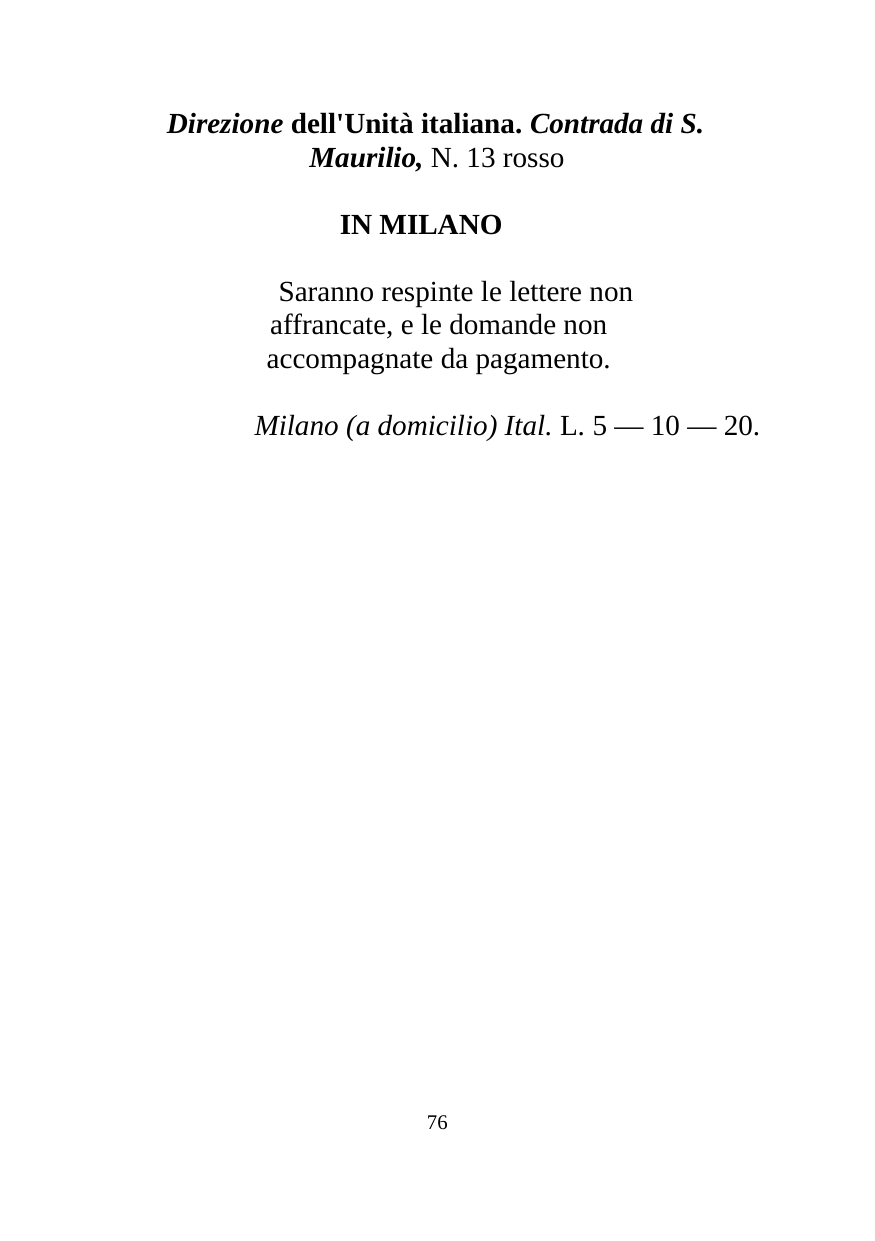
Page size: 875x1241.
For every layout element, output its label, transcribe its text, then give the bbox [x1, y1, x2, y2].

text Milano (a domicilio) Ital. L. 5 — 10 — 20. [246, 408, 768, 442]
text Direzione dell'Unità italiana. Contrada di S. Maurilio, N. 13 rosso [106, 106, 767, 173]
text IN MILANO [106, 207, 736, 240]
text Saranno respinte le lettere non affrancate, e le domande non accompagnate da pagamento. [235, 274, 642, 374]
